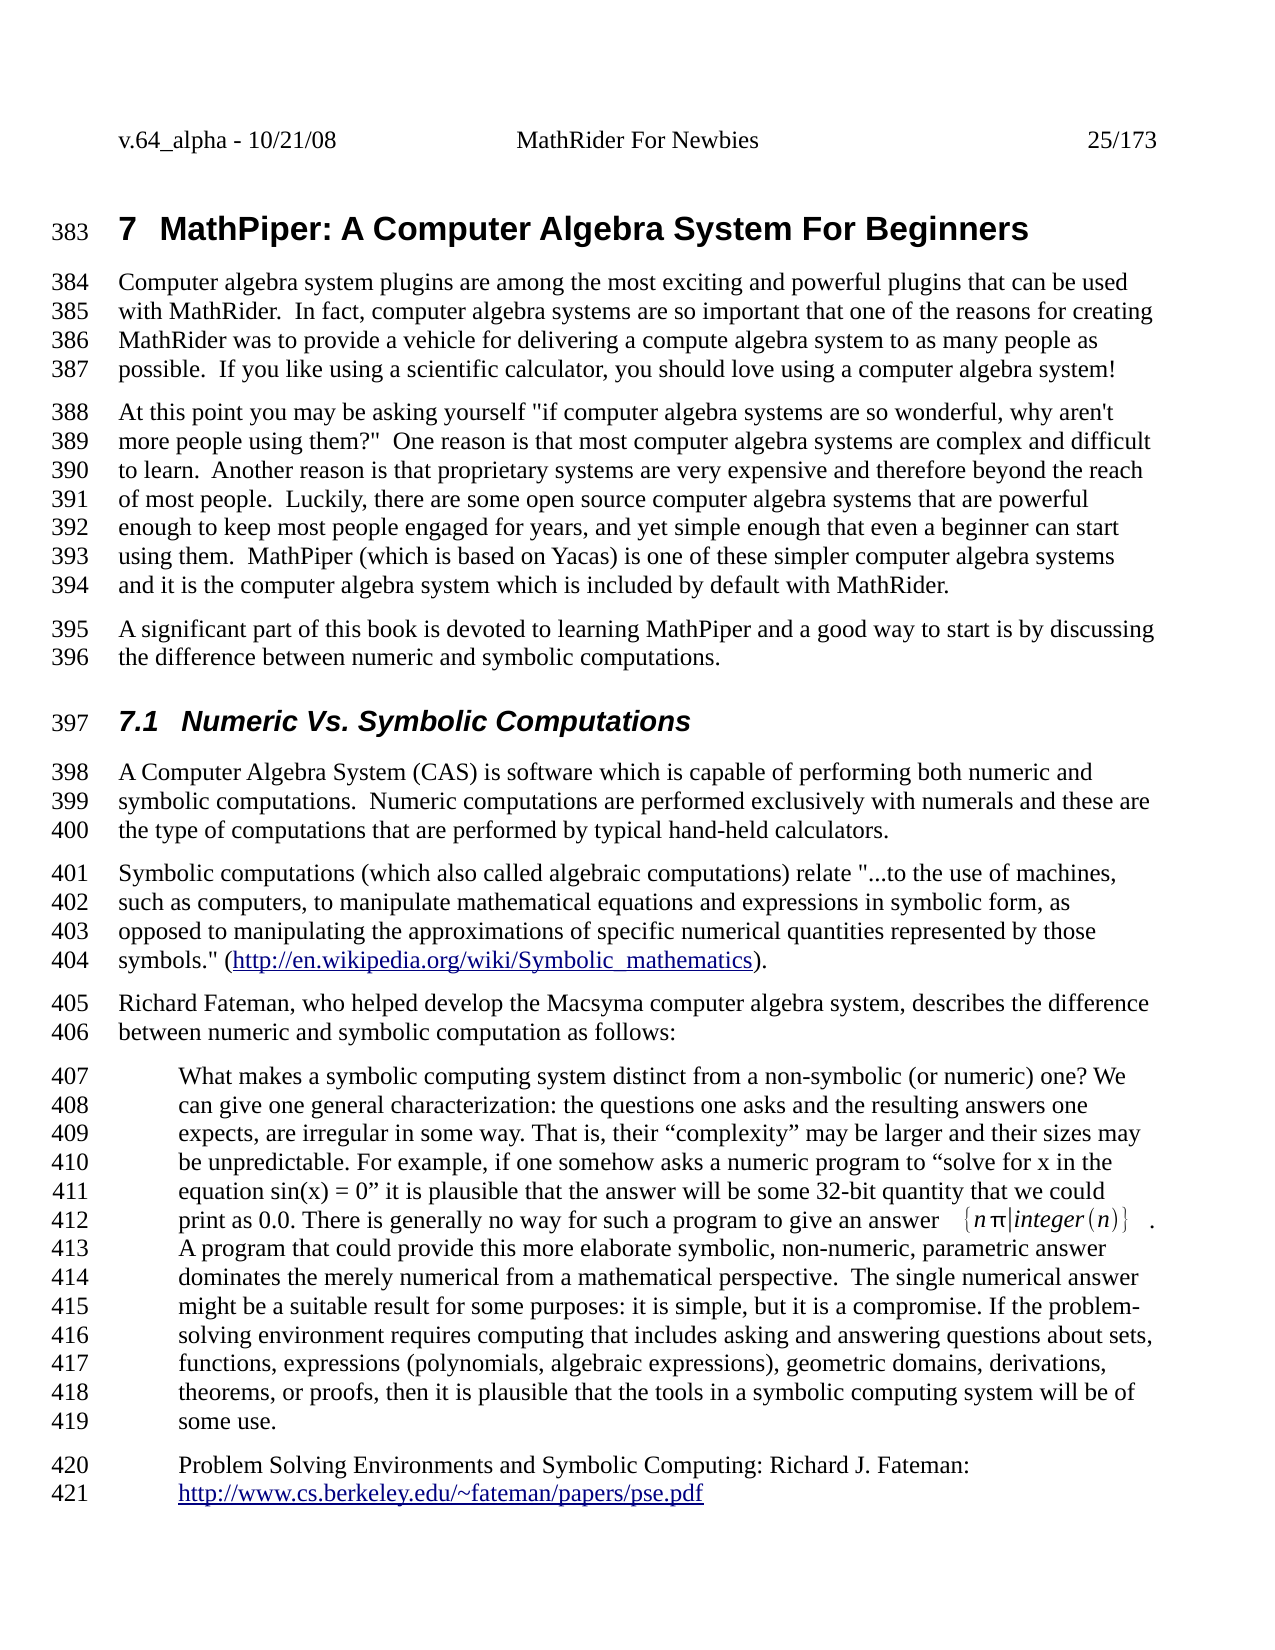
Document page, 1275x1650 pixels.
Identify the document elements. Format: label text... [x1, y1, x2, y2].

text Computer algebra system plugins are among the most exciting and powerful plugins that can be used with MathRider. In fact, computer algebra systems are so important that one of the reasons for creating MathRider was to provide a vehicle for delivering a compute algebra system to as many people as possible. If you like using a scientific calculator, you should love using a computer algebra system! [118, 267, 1157, 382]
text Problem Solving Environments and Symbolic Computing: Richard J. Fateman: http://www.cs.berkeley.edu/~fateman/papers/pse.pdf [178, 1450, 1157, 1507]
text A Computer Algebra System (CAS) is software which is capable of performing both numeric and symbolic computations. Numeric computations are performed exclusively with numerals and these are the type of computations that are performed by typical hand-held calculators. [118, 757, 1157, 843]
text At this point you may be asking yourself "if computer algebra systems are so wonderful, why aren't more people using them?" One reason is that most computer algebra systems are complex and difficult to learn. Another reason is that proprietary systems are very expensive and therefore beyond the reach of most people. Luckily, there are some open source computer algebra systems that are powerful enough to keep most people engaged for years, and yet simple enough that even a beginner can start using them. MathPiper (which is based on Yacas) is one of these simpler computer algebra systems and it is the computer algebra system which is included by default with MathRider. [118, 397, 1157, 599]
subtitle MathPiper: A Computer Algebra System For Beginners [118, 209, 1157, 247]
text A significant part of this book is devoted to learning MathPiper and a good way to start is by discussing the difference between numeric and symbolic computations. [118, 614, 1157, 671]
text Richard Fateman, who helped develop the Macsyma computer algebra system, describes the difference between numeric and symbolic computation as follows: [118, 988, 1157, 1046]
subtitle Numeric Vs. Symbolic Computations [118, 704, 1157, 737]
text Symbolic computations (which also called algebraic computations) relate "...to the use of machines, such as computers, to manipulate mathematical equations and expressions in symbolic form, as opposed to manipulating the approximations of specific numerical quantities represented by those symbols." (http://en.wikipedia.org/wiki/Symbolic_mathematics). [118, 858, 1157, 973]
text What makes a symbolic computing system distinct from a non-symbolic (or numeric) one? We can give one general characterization: the questions one asks and the resulting answers one expects, are irregular in some way. That is, their “complexity” may be larger and their sizes may be unpredictable. For example, if one somehow asks a numeric program to “solve for x in the equation sin(x) = 0” it is plausible that the answer will be some 32-bit quantity that we could print as 0.0. There is generally no way for such a program to give an answer . A program that could provide this more elaborate symbolic, non-numeric, parametric answer dominates the merely numerical from a mathematical perspective. The single numerical answer might be a suitable result for some purposes: it is simple, but it is a compromise. If the problem-solving environment requires computing that includes asking and answering questions about sets, functions, expressions (polynomials, algebraic expressions), geometric domains, derivations, theorems, or proofs, then it is plausible that the tools in a symbolic computing system will be of some use. [178, 1061, 1157, 1435]
